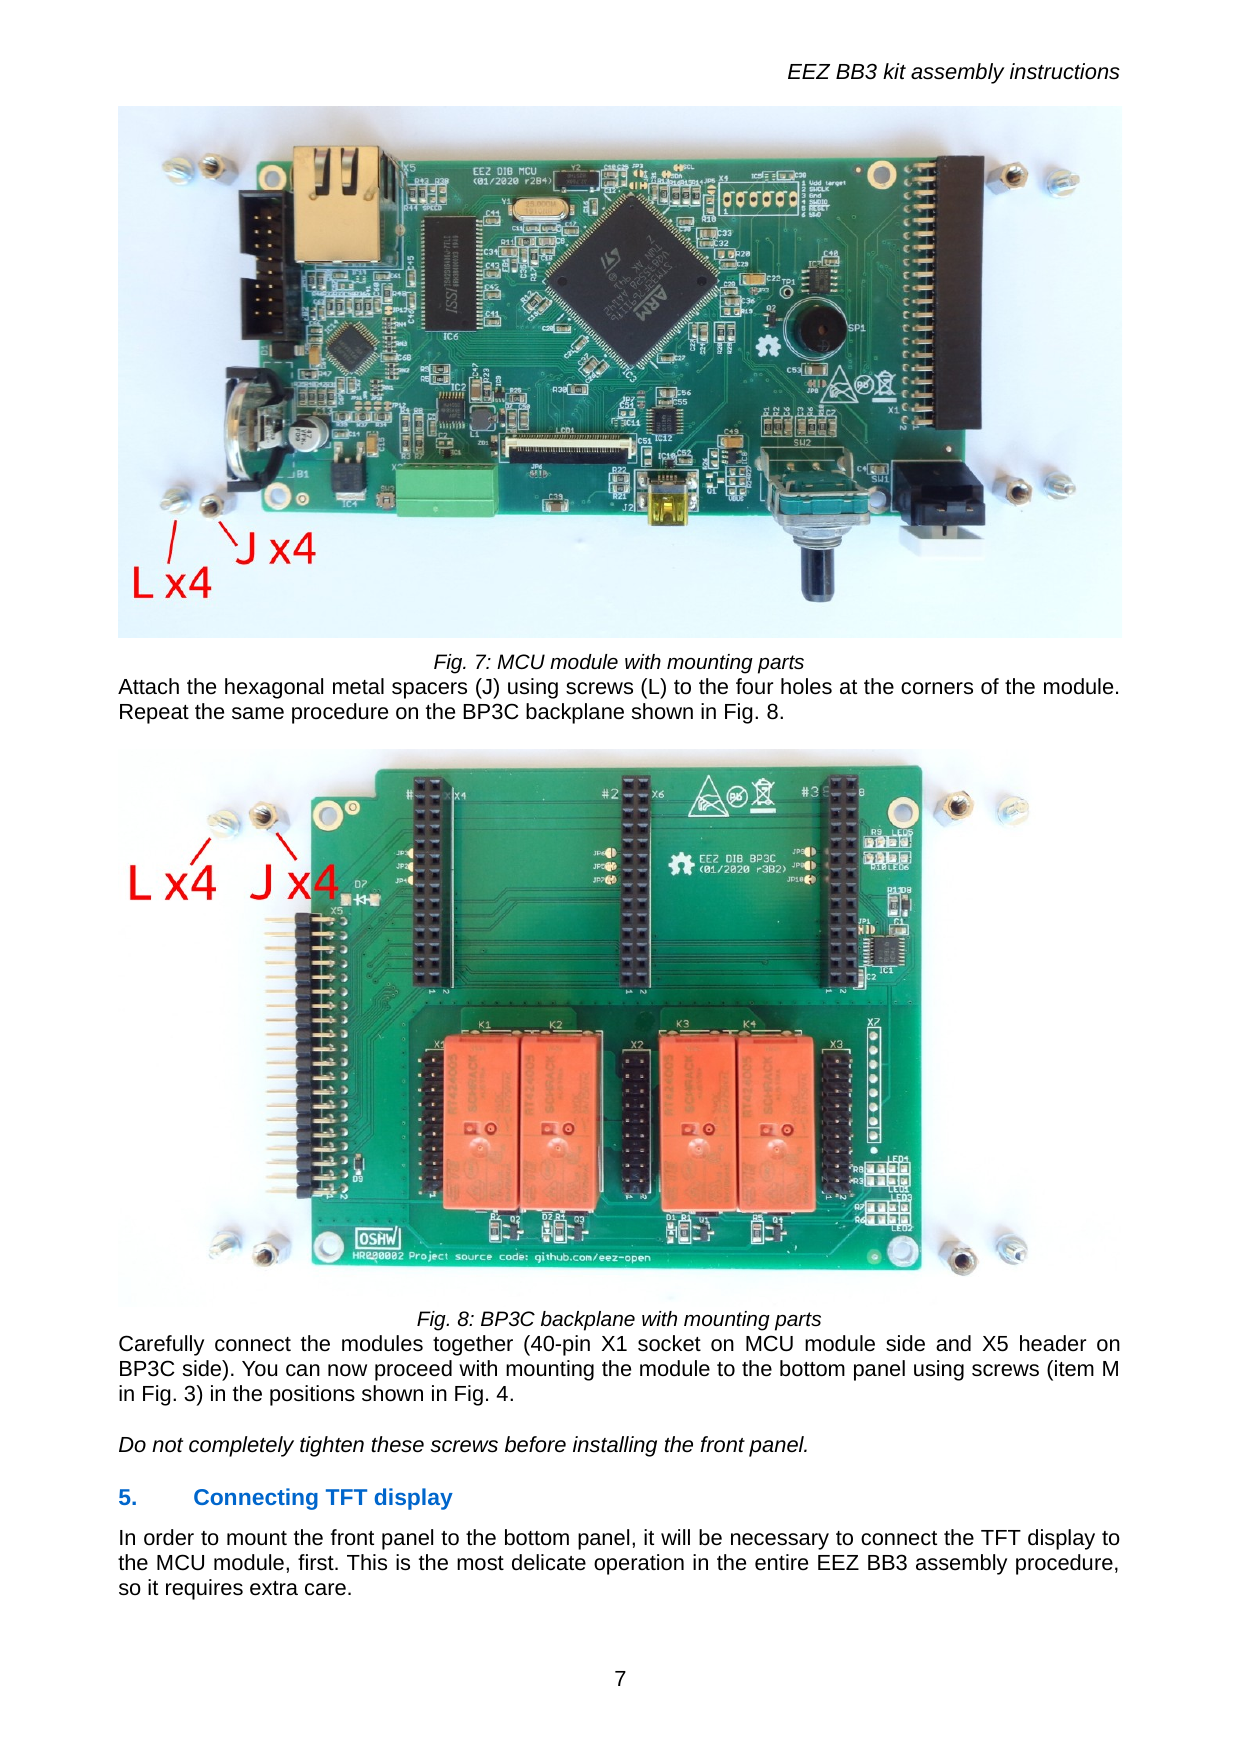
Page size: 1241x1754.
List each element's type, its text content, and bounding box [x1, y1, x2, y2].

text In order to mount the front panel to the bottom panel, it will be necessary to connect the TFT display to the MCU module, first. This is the most delicate operation in the entire EEZ BB3 assembly procedure, so it requires extra care. [118, 1525, 1122, 1600]
picture [118, 749, 1123, 1307]
text Fig. 8: BP3C backplane with mounting parts [118, 1307, 1122, 1331]
text Do not completely tighten these screws before installing the front panel. [118, 1432, 1122, 1457]
subtitle Connecting TFT display [118, 1483, 1122, 1510]
text Fig. 7: MCU module with mounting parts [118, 638, 1122, 674]
text Carefully connect the modules together (40-pin X1 socket on MCU module side and X5 header on BP3C side). You can now proceed with mounting the module to the bottom panel using screws (item M in Fig. 3) in the positions shown in Fig. 4. [118, 1331, 1122, 1407]
text Attach the hexagonal metal spacers (J) using screws (L) to the four holes at the corners of the module. Repeat the same procedure on the BP3C backplane shown in Fig. 8. [118, 674, 1122, 724]
picture [118, 106, 1123, 638]
